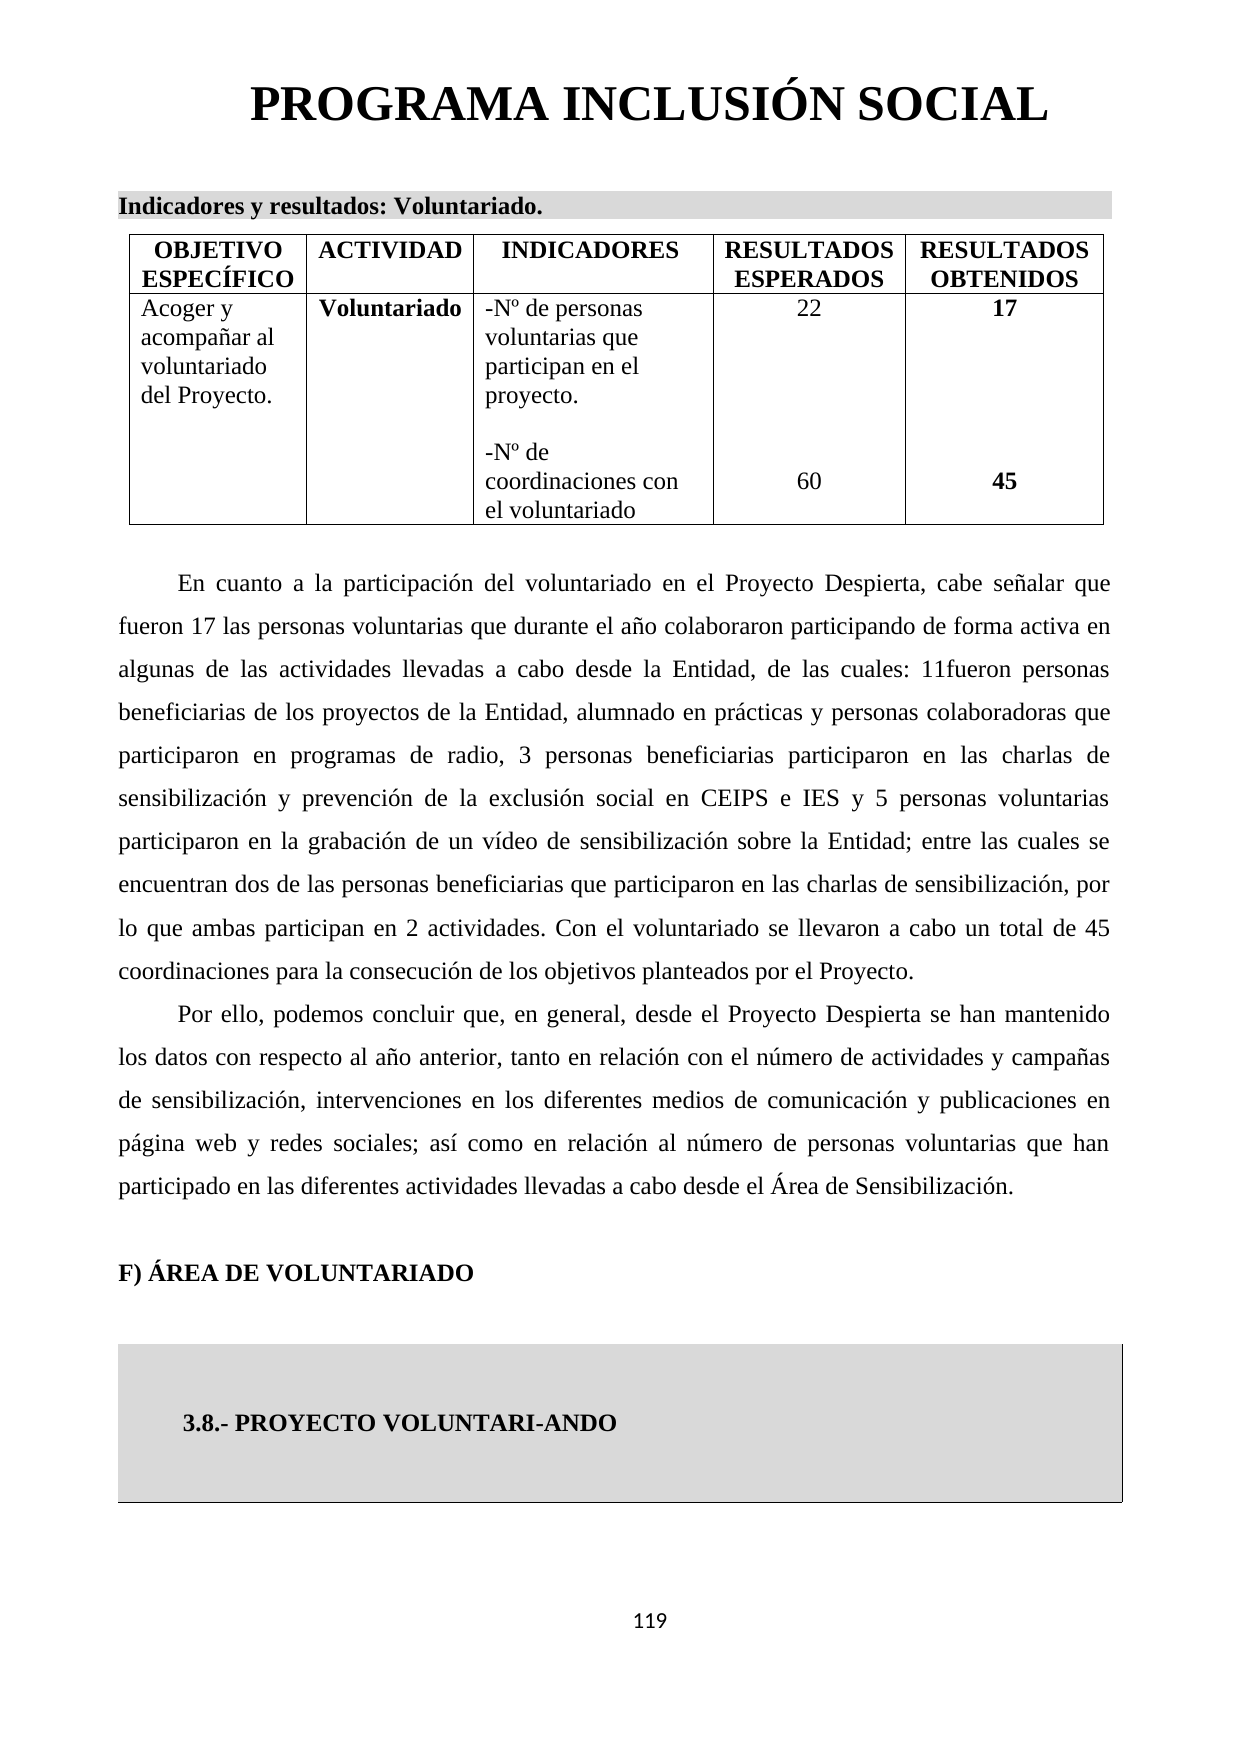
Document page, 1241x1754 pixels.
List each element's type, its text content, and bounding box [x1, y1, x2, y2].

table_cell 22 60 [714, 294, 905, 523]
text Por ello, podemos concluir que, en general, desde el Proyecto Despierta se han mantenido los datos con respecto al año anterior, tanto en relación con el número de actividades y campañas de sensibilización, intervenciones en los diferentes medios de comunicación y publicaciones en página web y redes sociales; así como en relación al número de personas voluntarias que han participado en las diferentes actividades llevadas a cabo desde el Área de Sensibilización. [118, 999, 1111, 1200]
table_header INDICADORES [474, 235, 713, 292]
table_cell -Nº de personas voluntarias que participan en el proyecto. -Nº de coordinaciones con el voluntariado [474, 294, 713, 523]
table_cell Voluntariado [307, 294, 473, 523]
text Indicadores y resultados: Voluntariado. [118, 191, 1112, 219]
table_cell 17 45 [906, 294, 1103, 523]
table_cell Acoger y acompañar al voluntariado del Proyecto. [130, 294, 306, 523]
text 3.8.- PROYECTO VOLUNTARI-ANDO [118, 1344, 1122, 1502]
text En cuanto a la participación del voluntariado en el Proyecto Despierta, cabe señalar que fueron 17 las personas voluntarias que durante el año colaboraron participando de forma activa en algunas de las actividades llevadas a cabo desde la Entidad, de las cuales: 11fueron personas beneficiarias de los proyectos de la Entidad, alumnado en prácticas y personas colaboradoras que participaron en programas de radio, 3 personas beneficiarias participaron en las charlas de sensibilización y prevención de la exclusión social en CEIPS e IES y 5 personas voluntarias participaron en la grabación de un vídeo de sensibilización sobre la Entidad; entre las cuales se encuentran dos de las personas beneficiarias que participaron en las charlas de sensibilización, por lo que ambas participan en 2 actividades. Con el voluntariado se llevaron a cabo un total de 45 coordinaciones para la consecución de los objetivos planteados por el Proyecto. [118, 568, 1111, 984]
table_header RESULTADOS ESPERADOS [714, 235, 905, 292]
table_header RESULTADOS OBTENIDOS [906, 235, 1103, 292]
table_header ACTIVIDAD [307, 235, 473, 292]
text F) ÁREA DE VOLUNTARIADO [118, 1258, 1122, 1286]
table_header OBJETIVO ESPECÍFICO [130, 235, 306, 292]
